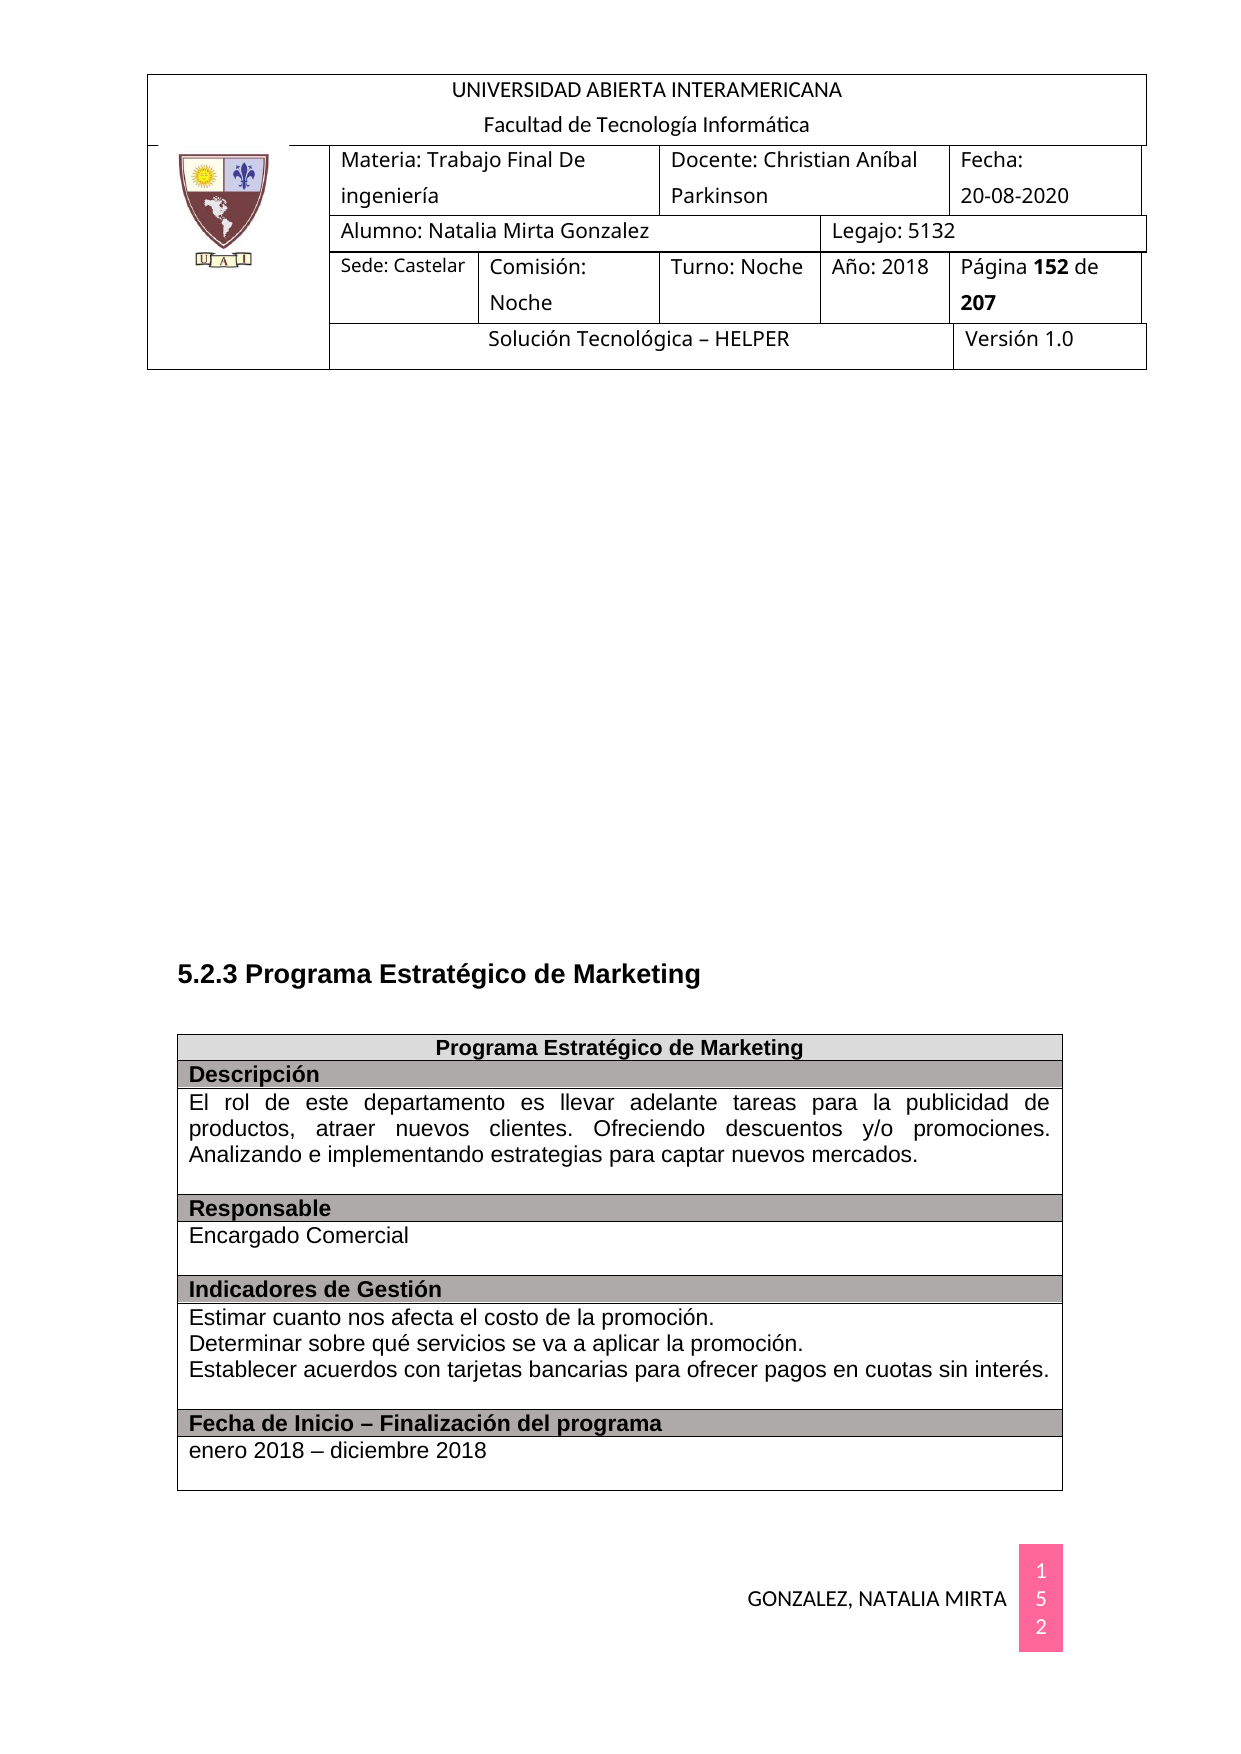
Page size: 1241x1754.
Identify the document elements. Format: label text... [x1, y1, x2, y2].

table_header Programa Estratégico de Marketing [178, 1035, 1062, 1060]
table_cell enero 2018 – diciembre 2018 [178, 1437, 1062, 1490]
subtitle 5.2.3 Programa Estratégico de Marketing [177, 958, 1063, 989]
table_cell Responsable [178, 1195, 1062, 1221]
table_cell Indicadores de Gestión [178, 1276, 1062, 1302]
table_cell Descripción [178, 1061, 1062, 1087]
table_cell Fecha de Inicio – Finalización del programa [178, 1410, 1062, 1436]
table_cell El rol de este departamento es llevar adelante tareas para la publicidad de productos, atraer nuevos clientes. Ofreciendo descuentos y/o promociones. Analizando e implementando estrategias para captar nuevos mercados. [178, 1089, 1062, 1194]
table_cell Estimar cuanto nos afecta el costo de la promoción. Determinar sobre qué servicios se va a aplicar la promoción. Establecer acuerdos con tarjetas bancarias para ofrecer pagos en cuotas sin interés. [178, 1304, 1062, 1409]
table_cell Encargado Comercial [178, 1222, 1062, 1275]
